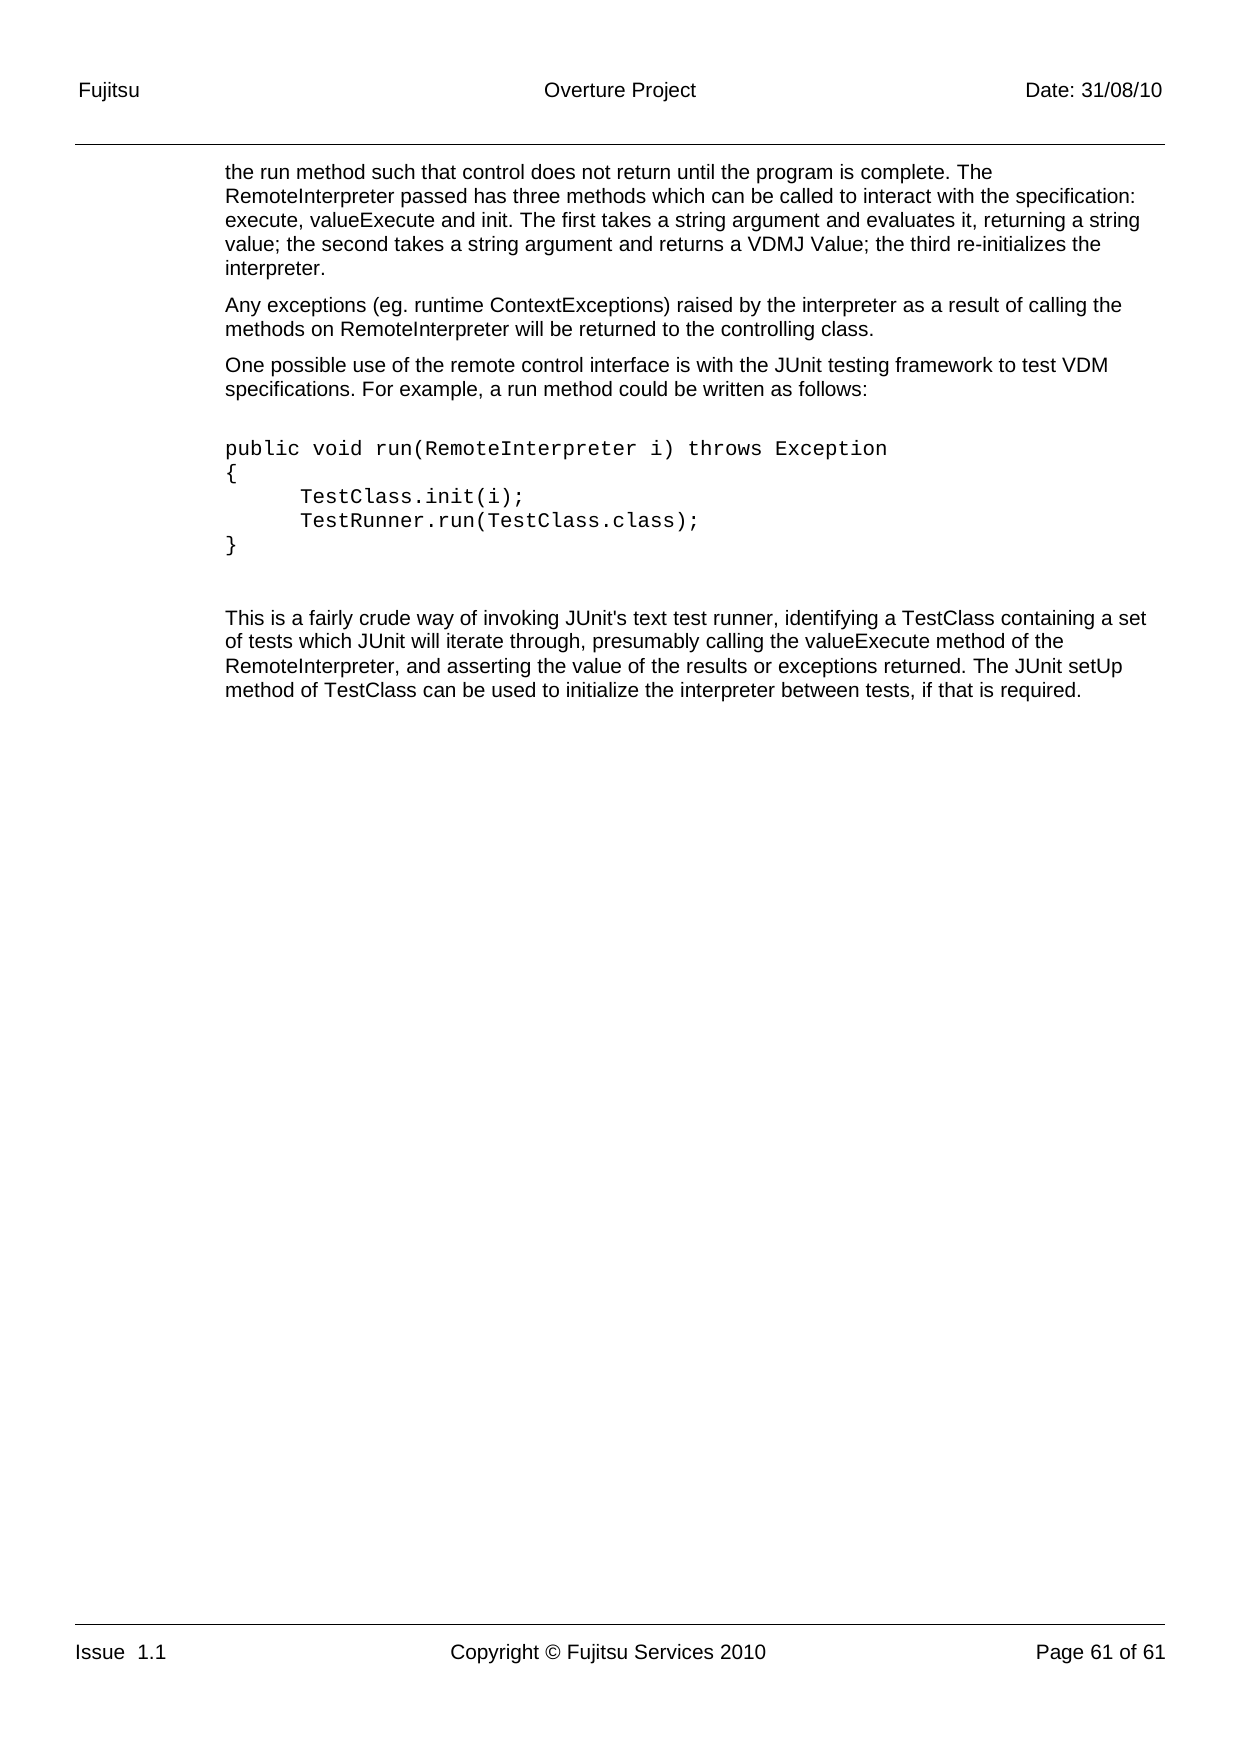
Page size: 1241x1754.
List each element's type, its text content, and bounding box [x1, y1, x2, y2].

text Any exceptions (eg. runtime ContextExceptions) raised by the interpreter as a result of calling the methods on RemoteInterpreter will be returned to the controlling class. [225, 292, 1165, 341]
text { [225, 462, 1165, 486]
text public void run(RemoteInterpreter i) throws Exception [225, 438, 1165, 462]
text TestClass.init(i); [225, 486, 1165, 509]
text This is a fairly crude way of invoking JUnit's text test runner, identifying a TestClass containing a set of tests which JUnit will iterate through, presumably calling the valueExecute method of the RemoteInterpreter, and asserting the value of the results or exceptions returned. The JUnit setUp method of TestClass can be used to initialize the interpreter between tests, if that is required. [225, 605, 1165, 702]
text One possible use of the remote control interface is with the JUnit testing framework to test VDM specifications. For example, a run method could be written as follows: [225, 353, 1165, 401]
text the run method such that control does not return until the program is complete. The RemoteInterpreter passed has three methods which can be called to interact with the specification: execute, valueExecute and init. The first takes a string argument and evaluates it, returning a string value; the second takes a string argument and returns a VDMJ Value; the third re-initializes the interpreter. [225, 160, 1165, 280]
text TestRunner.run(TestClass.class); [225, 509, 1165, 533]
text } [225, 533, 1165, 557]
